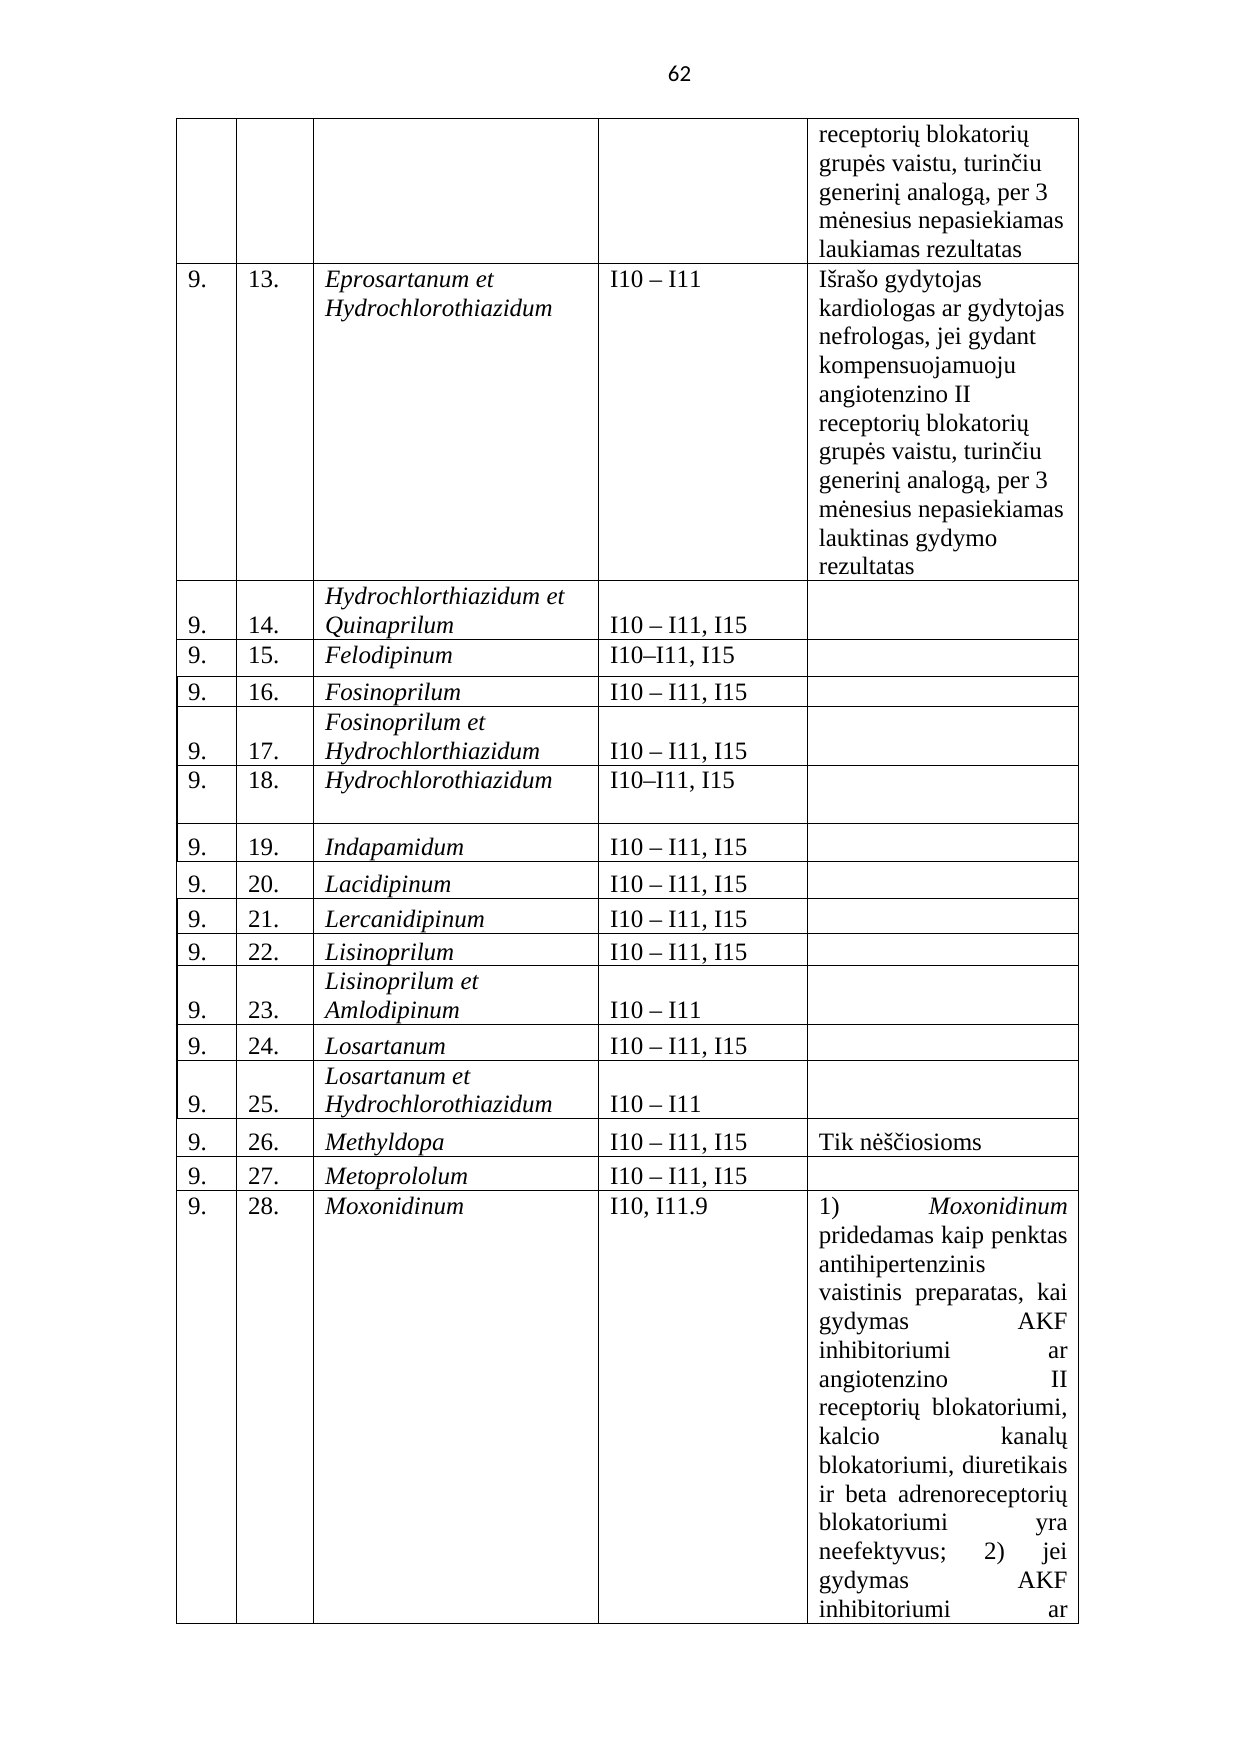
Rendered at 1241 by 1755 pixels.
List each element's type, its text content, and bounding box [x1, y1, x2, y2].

table_cell 9. [178, 707, 236, 764]
table_cell 27. [237, 1157, 313, 1190]
table_cell I10 – I11, I15 [599, 862, 807, 898]
table_cell [1093, 965, 1099, 1024]
table_cell receptorių blokatorių grupės vaistu, turinčiu generinį analogą, per 3 mėnesius nepasiekiamas laukiamas rezultatas [808, 119, 1078, 263]
table_cell [1084, 898, 1088, 932]
table_cell [1109, 263, 1123, 580]
table_cell Lisinoprilum et Amlodipinum [314, 966, 598, 1024]
table_cell 23. [237, 966, 313, 1024]
table_cell [1084, 1156, 1088, 1190]
table_cell [1084, 1060, 1088, 1118]
table_cell [1109, 1024, 1123, 1060]
table_cell 9. [178, 934, 236, 965]
table_cell [1099, 706, 1103, 764]
table_cell [1088, 676, 1093, 706]
table_cell [1079, 933, 1083, 965]
table_cell [1109, 580, 1123, 639]
table_cell [1103, 580, 1109, 639]
table_cell Moxonidinum [314, 1191, 598, 1622]
table_cell [1093, 1060, 1099, 1118]
table_cell [1103, 706, 1109, 764]
table_cell Felodipinum [314, 640, 598, 676]
table_cell 9. [178, 1061, 236, 1118]
table_cell Fosinoprilum [314, 677, 598, 706]
table_cell [1109, 823, 1123, 861]
table_cell [177, 119, 236, 263]
table_cell 9. [177, 264, 236, 580]
table_cell 9. [178, 1025, 236, 1060]
table_cell [1079, 1024, 1083, 1060]
table_cell [808, 677, 1078, 706]
table_cell I10 – I11, I15 [599, 934, 807, 965]
table_cell [1093, 898, 1099, 932]
table_cell [808, 862, 1078, 898]
table_cell 9. [178, 766, 236, 823]
table_cell 9. [178, 824, 236, 861]
table_cell [1093, 823, 1099, 861]
table_cell Išrašo gydytojas kardiologas ar gydytojas nefrologas, jei gydant kompensuojamuoju angiotenzino II receptorių blokatorių grupės vaistu, turinčiu generinį analogą, per 3 mėnesius nepasiekiamas lauktinas gydymo rezultatas [808, 264, 1078, 580]
table_cell [1093, 1024, 1099, 1060]
table_cell I10 – I11, I15 [599, 707, 807, 764]
table_cell [1088, 118, 1093, 263]
table_cell [1109, 1156, 1123, 1190]
table_cell [1099, 823, 1103, 861]
table_cell [1093, 933, 1099, 965]
table_cell [808, 1061, 1078, 1118]
table_cell [1079, 639, 1083, 676]
table_cell [808, 581, 1078, 639]
table_cell [1093, 1118, 1099, 1156]
table_cell [1109, 1118, 1123, 1156]
table_cell [1109, 765, 1123, 823]
table_cell [1088, 861, 1093, 898]
table_cell [1103, 1024, 1109, 1060]
table_cell [599, 119, 807, 263]
table_cell I10 – I11, I15 [599, 1157, 807, 1190]
table_cell [1079, 706, 1083, 764]
table_cell [1109, 118, 1123, 263]
table_cell [808, 766, 1078, 823]
table_cell I10 – I11, I15 [599, 824, 807, 861]
table_cell [1084, 965, 1088, 1024]
table_cell [1103, 861, 1109, 898]
table_cell 25. [237, 1061, 313, 1118]
table_cell 9. [178, 677, 236, 706]
table_cell [1079, 1156, 1083, 1190]
table_cell Fosinoprilum et Hydrochlorthiazidum [314, 707, 598, 764]
table_cell 9. [177, 1119, 236, 1156]
table_cell [1109, 898, 1123, 932]
table_cell Lercanidipinum [314, 899, 598, 932]
table_cell [1079, 965, 1083, 1024]
table_cell [1079, 861, 1083, 898]
table_cell [1103, 965, 1109, 1024]
table_cell [1088, 263, 1093, 580]
table_cell [1088, 823, 1093, 861]
table_cell [808, 640, 1078, 676]
table_cell [1084, 861, 1088, 898]
table_cell 19. [237, 824, 313, 861]
table_cell [1079, 823, 1083, 861]
table_cell Losartanum et Hydrochlorothiazidum [314, 1061, 598, 1118]
table_cell 20. [237, 862, 313, 898]
table_cell [1099, 1190, 1103, 1622]
table_cell [1099, 118, 1103, 263]
table_cell Lacidipinum [314, 862, 598, 898]
table_cell 9. [177, 862, 236, 898]
table_cell [1109, 965, 1123, 1024]
table_cell I10 – I11 [599, 966, 807, 1024]
table_cell [1099, 580, 1103, 639]
table_cell [1079, 580, 1083, 639]
table_cell [1109, 676, 1123, 706]
table_cell [1084, 765, 1088, 823]
table_cell [1093, 263, 1099, 580]
table_cell [1088, 580, 1093, 639]
table_cell [1084, 118, 1088, 263]
table_cell I10 – I11 [599, 1061, 807, 1118]
table_cell [808, 934, 1078, 965]
table_cell 9. [177, 640, 236, 676]
table_cell [1088, 933, 1093, 965]
table_cell Lisinoprilum [314, 934, 598, 965]
table_cell [1088, 898, 1093, 932]
table_cell 26. [237, 1119, 313, 1156]
table_cell [1099, 1060, 1103, 1118]
table_cell [1084, 933, 1088, 965]
table_cell [1088, 1156, 1093, 1190]
table_cell 9. [178, 899, 236, 932]
table_cell [808, 1157, 1078, 1190]
table_cell 22. [237, 934, 313, 965]
table_cell [1099, 1156, 1103, 1190]
table_cell Losartanum [314, 1025, 598, 1060]
table_cell 1) Moxonidinum pridedamas kaip penktas antihipertenzinis vaistinis preparatas, kai gydymas AKF inhibitoriumi ar angiotenzino II receptorių blokatoriumi, kalcio kanalų blokatoriumi, diuretikais ir beta adrenoreceptorių blokatoriumi yra neefektyvus; 2) jei gydymas AKF inhibitoriumi ar [808, 1191, 1078, 1622]
table_cell I10 – I11 [599, 264, 807, 580]
table_cell [314, 119, 598, 263]
table_cell [1099, 965, 1103, 1024]
table_cell [1084, 1190, 1088, 1622]
table_cell [1103, 765, 1109, 823]
table_cell [1093, 1156, 1099, 1190]
table_cell [1109, 706, 1123, 764]
table_cell [1088, 639, 1093, 676]
table_cell [1093, 639, 1099, 676]
table_cell [1109, 1190, 1123, 1622]
table_cell [1099, 765, 1103, 823]
table_cell 9. [177, 581, 236, 639]
table_cell I10 – I11, I15 [599, 1119, 807, 1156]
table_cell [1079, 1190, 1083, 1622]
table_cell Methyldopa [314, 1119, 598, 1156]
table_cell [1103, 118, 1109, 263]
table_cell [1099, 1118, 1103, 1156]
table_cell [1079, 765, 1083, 823]
table_cell [1103, 823, 1109, 861]
table_cell [1084, 676, 1088, 706]
table_cell [1099, 933, 1103, 965]
table_cell 15. [237, 640, 313, 676]
table_cell [1103, 263, 1109, 580]
table_cell [1088, 1024, 1093, 1060]
table_cell [1088, 965, 1093, 1024]
table_cell 18. [237, 766, 313, 823]
table_cell [1099, 639, 1103, 676]
table_cell [1079, 118, 1083, 263]
table_cell 9. [178, 966, 236, 1024]
table_cell [1084, 1024, 1088, 1060]
table_cell [808, 707, 1078, 764]
table_cell Eprosartanum et Hydrochlorothiazidum [314, 264, 598, 580]
table_cell [1088, 1190, 1093, 1622]
table_cell I10–I11, I15 [599, 766, 807, 823]
table_cell 21. [237, 899, 313, 932]
table_cell [1103, 676, 1109, 706]
table_cell [1103, 1156, 1109, 1190]
table_cell [1103, 1060, 1109, 1118]
table_cell [1099, 1024, 1103, 1060]
table_cell [1084, 706, 1088, 764]
table_cell Tik nėščiosioms [808, 1119, 1078, 1156]
table_cell 9. [177, 1191, 236, 1622]
table_cell I10 – I11, I15 [599, 677, 807, 706]
table_cell [1088, 1060, 1093, 1118]
table_cell [808, 824, 1078, 861]
table_cell I10–I11, I15 [599, 640, 807, 676]
table_cell [1099, 861, 1103, 898]
table_cell [1099, 676, 1103, 706]
table_cell [808, 1025, 1078, 1060]
table_cell [1079, 1118, 1083, 1156]
table_cell [1084, 263, 1088, 580]
table_cell 14. [237, 581, 313, 639]
table_cell [1079, 898, 1083, 932]
table_cell [1103, 898, 1109, 932]
table_cell [1088, 706, 1093, 764]
table_cell 24. [237, 1025, 313, 1060]
table_cell Indapamidum [314, 824, 598, 861]
table_cell 13. [237, 264, 313, 580]
table_cell [1093, 118, 1099, 263]
table_cell [808, 966, 1078, 1024]
table_cell [1109, 933, 1123, 965]
table_cell [1093, 706, 1099, 764]
table_cell [1109, 639, 1123, 676]
table_cell I10 – I11, I15 [599, 899, 807, 932]
table_cell [1084, 639, 1088, 676]
table_cell [1093, 676, 1099, 706]
table_cell Hydrochlorthiazidum et Quinaprilum [314, 581, 598, 639]
table_cell [1093, 1190, 1099, 1622]
table_cell [1103, 1190, 1109, 1622]
table_cell 17. [237, 707, 313, 764]
table_cell [1103, 1118, 1109, 1156]
table_cell [237, 119, 313, 263]
table_cell I10, I11.9 [599, 1191, 807, 1622]
table_cell I10 – I11, I15 [599, 581, 807, 639]
table_cell [1093, 861, 1099, 898]
table_cell [1079, 263, 1083, 580]
table_cell [1109, 1060, 1123, 1118]
table_cell [1103, 933, 1109, 965]
table_cell I10 – I11, I15 [599, 1025, 807, 1060]
table_cell 9. [177, 1157, 236, 1190]
table_cell [1084, 580, 1088, 639]
table_cell [1088, 1118, 1093, 1156]
table_cell [1109, 861, 1123, 898]
table_cell [1099, 263, 1103, 580]
table_cell [1088, 765, 1093, 823]
table_cell [1093, 765, 1099, 823]
table_cell [1079, 676, 1083, 706]
table_cell [1084, 1118, 1088, 1156]
table_cell 16. [237, 677, 313, 706]
table_cell [1093, 580, 1099, 639]
table_cell [1079, 1060, 1083, 1118]
table_cell Metoprololum [314, 1157, 598, 1190]
table_cell [1103, 639, 1109, 676]
table_cell [808, 899, 1078, 932]
table_cell [1084, 823, 1088, 861]
table_cell [1099, 898, 1103, 932]
table_cell Hydrochlorothiazidum [314, 766, 598, 823]
table_cell 28. [237, 1191, 313, 1622]
